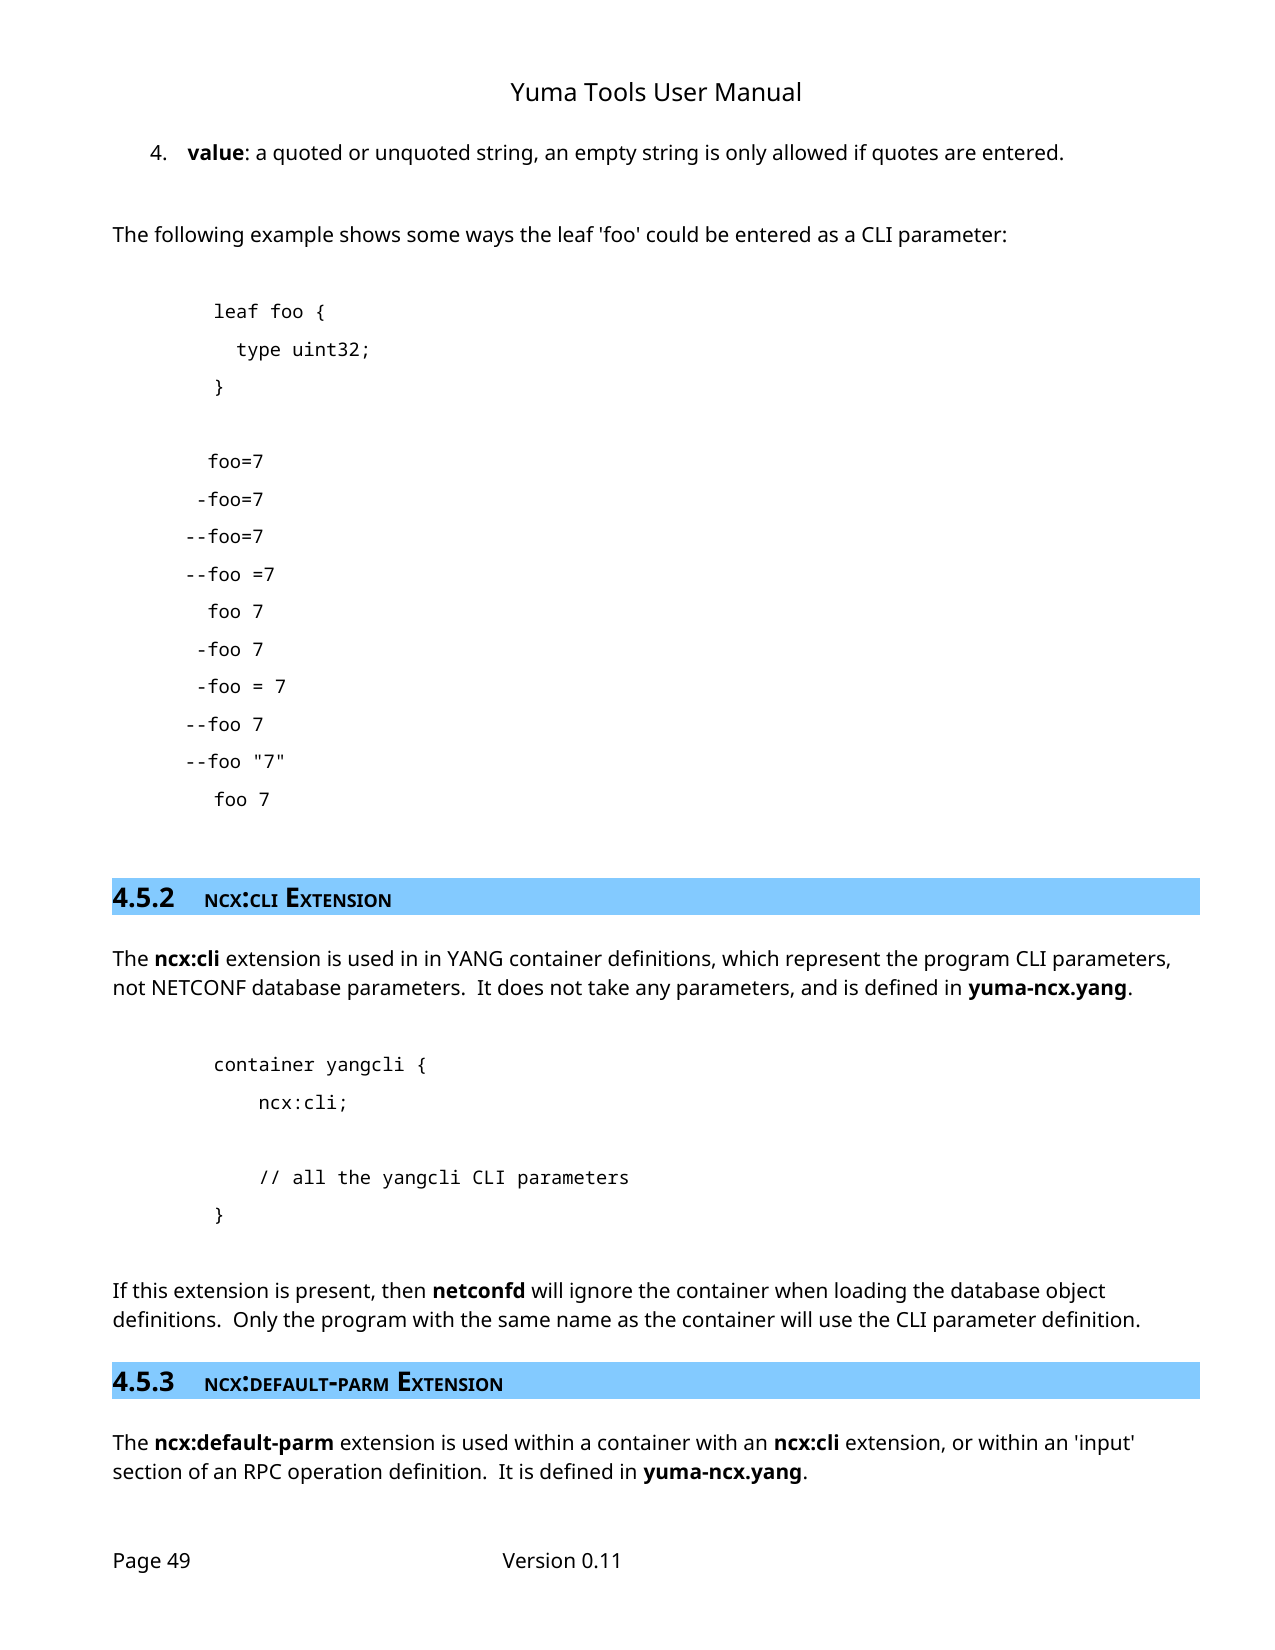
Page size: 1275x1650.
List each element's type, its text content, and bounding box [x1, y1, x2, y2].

text ncx:cli; [139, 1089, 1200, 1114]
text --foo "7" [139, 749, 1200, 774]
text -foo 7 [139, 636, 1200, 662]
text type uint32; [139, 336, 1200, 362]
text foo=7 [139, 449, 1200, 474]
text } [139, 374, 1200, 399]
text foo 7 [139, 786, 1200, 812]
text The ncx:cli extension is used in in YANG container definitions, which represent the program CLI parameters, not NETCONF database parameters. It does not take any parameters, and is defined in yuma-ncx.yang. [112, 944, 1200, 1001]
text -foo=7 [139, 486, 1200, 512]
text --foo 7 [139, 711, 1200, 737]
text --foo =7 [139, 561, 1200, 587]
subtitle ncx:default-parm Extension [112, 1362, 1200, 1399]
text leaf foo { [139, 299, 1200, 324]
list value: a quoted or unquoted string, an empty string is only allowed if quotes are entered. [150, 138, 1200, 167]
text // all the yangcli CLI parameters [139, 1164, 1200, 1189]
text The following example shows some ways the leaf 'foo' could be entered as a CLI parameter: [112, 220, 1200, 249]
text If this extension is present, then netconfd will ignore the container when loading the database object definitions. Only the program with the same name as the container will use the CLI parameter definition. [112, 1276, 1200, 1333]
text } [139, 1201, 1200, 1227]
text foo 7 [139, 599, 1200, 624]
text -foo = 7 [139, 674, 1200, 699]
text container yangcli { [139, 1051, 1200, 1077]
subtitle ncx:cli Extension [112, 878, 1200, 915]
text The ncx:default-parm extension is used within a container with an ncx:cli extension, or within an 'input' section of an RPC operation definition. It is defined in yuma-ncx.yang. [112, 1428, 1200, 1485]
text --foo=7 [139, 524, 1200, 549]
